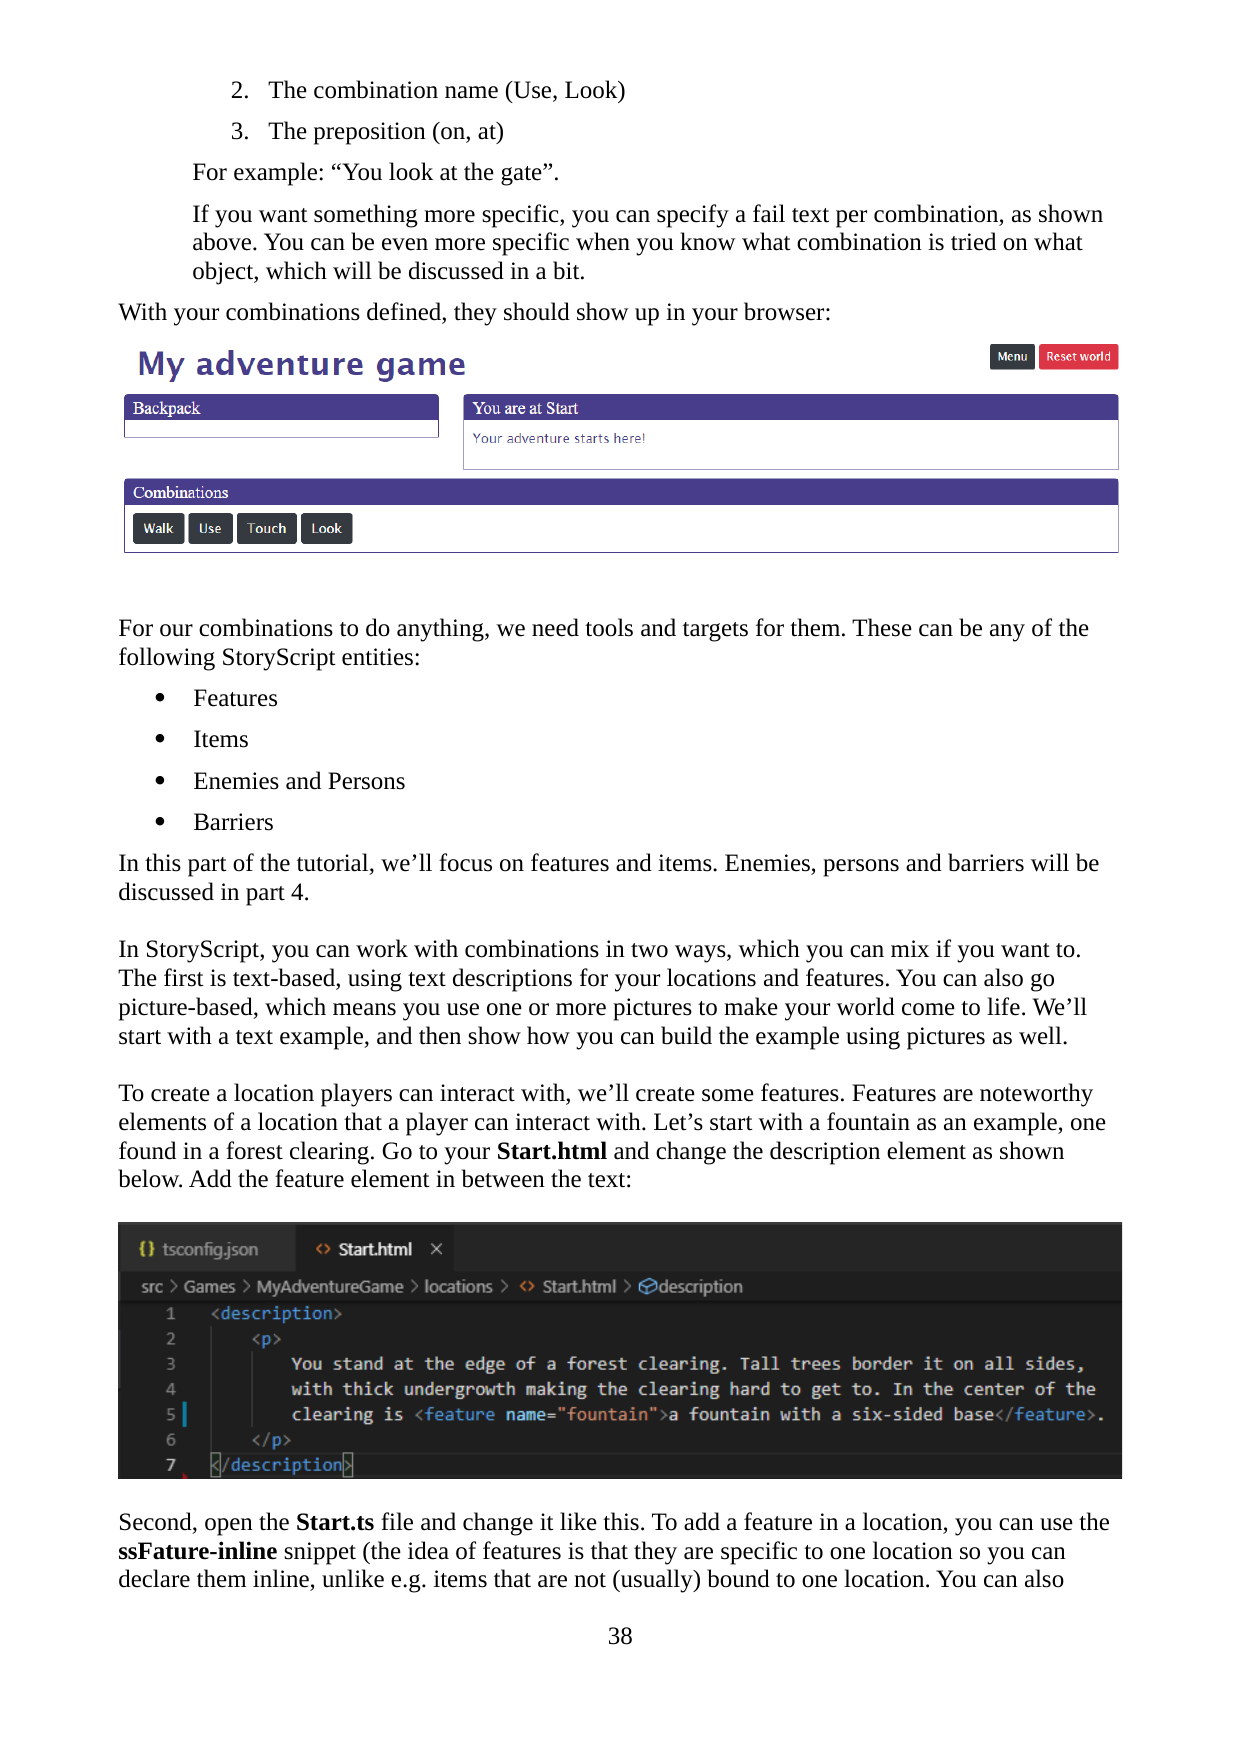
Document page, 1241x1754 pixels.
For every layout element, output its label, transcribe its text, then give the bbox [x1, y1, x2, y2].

text In this part of the tutorial, we’ll focus on features and items. Enemies, persons and barriers will be discussed in part 4. [118, 848, 1122, 906]
list Barriers [156, 807, 1122, 836]
text For example: “You look at the gate”. [192, 157, 1122, 186]
text In StoryScript, you can work with combinations in two ways, which you can mix if you want to. The first is text-based, using text descriptions for your locations and features. You can also go picture-based, which means you use one or more pictures to make your world come to life. We’ll start with a text example, and then show how you can build the example using pictures as well. [118, 934, 1122, 1049]
text To create a location players can interact with, we’ll create some features. Features are noteworthy elements of a location that a player can interact with. Let’s start with a fountain as an example, one found in a forest clearing. Go to your Start.html and change the description element as shown below. Add the feature element in between the text: [118, 1078, 1122, 1193]
list Features [156, 683, 1122, 712]
text For our combinations to do anything, we need tools and targets for them. These can be any of the following StoryScript entities: [118, 613, 1122, 671]
list The combination name (Use, Look) [231, 75, 1122, 104]
text If you want something more specific, you can specify a fail text per combination, as shown above. You can be even more specific when you know what combination is tried on what object, which will be discussed in a bit. [192, 199, 1122, 285]
list The preposition (on, at) [231, 116, 1122, 145]
text Second, open the Start.ts file and change it like this. To add a feature in a location, you can use the ssFature-inline snippet (the idea of features is that they are specific to one location so you can declare them inline, unlike e.g. items that are not (usually) bound to one location. You can also [118, 1507, 1122, 1593]
list Items [156, 724, 1122, 753]
text With your combinations defined, they should show up in your browser: [118, 297, 1122, 326]
list Enemies and Persons [156, 766, 1122, 794]
